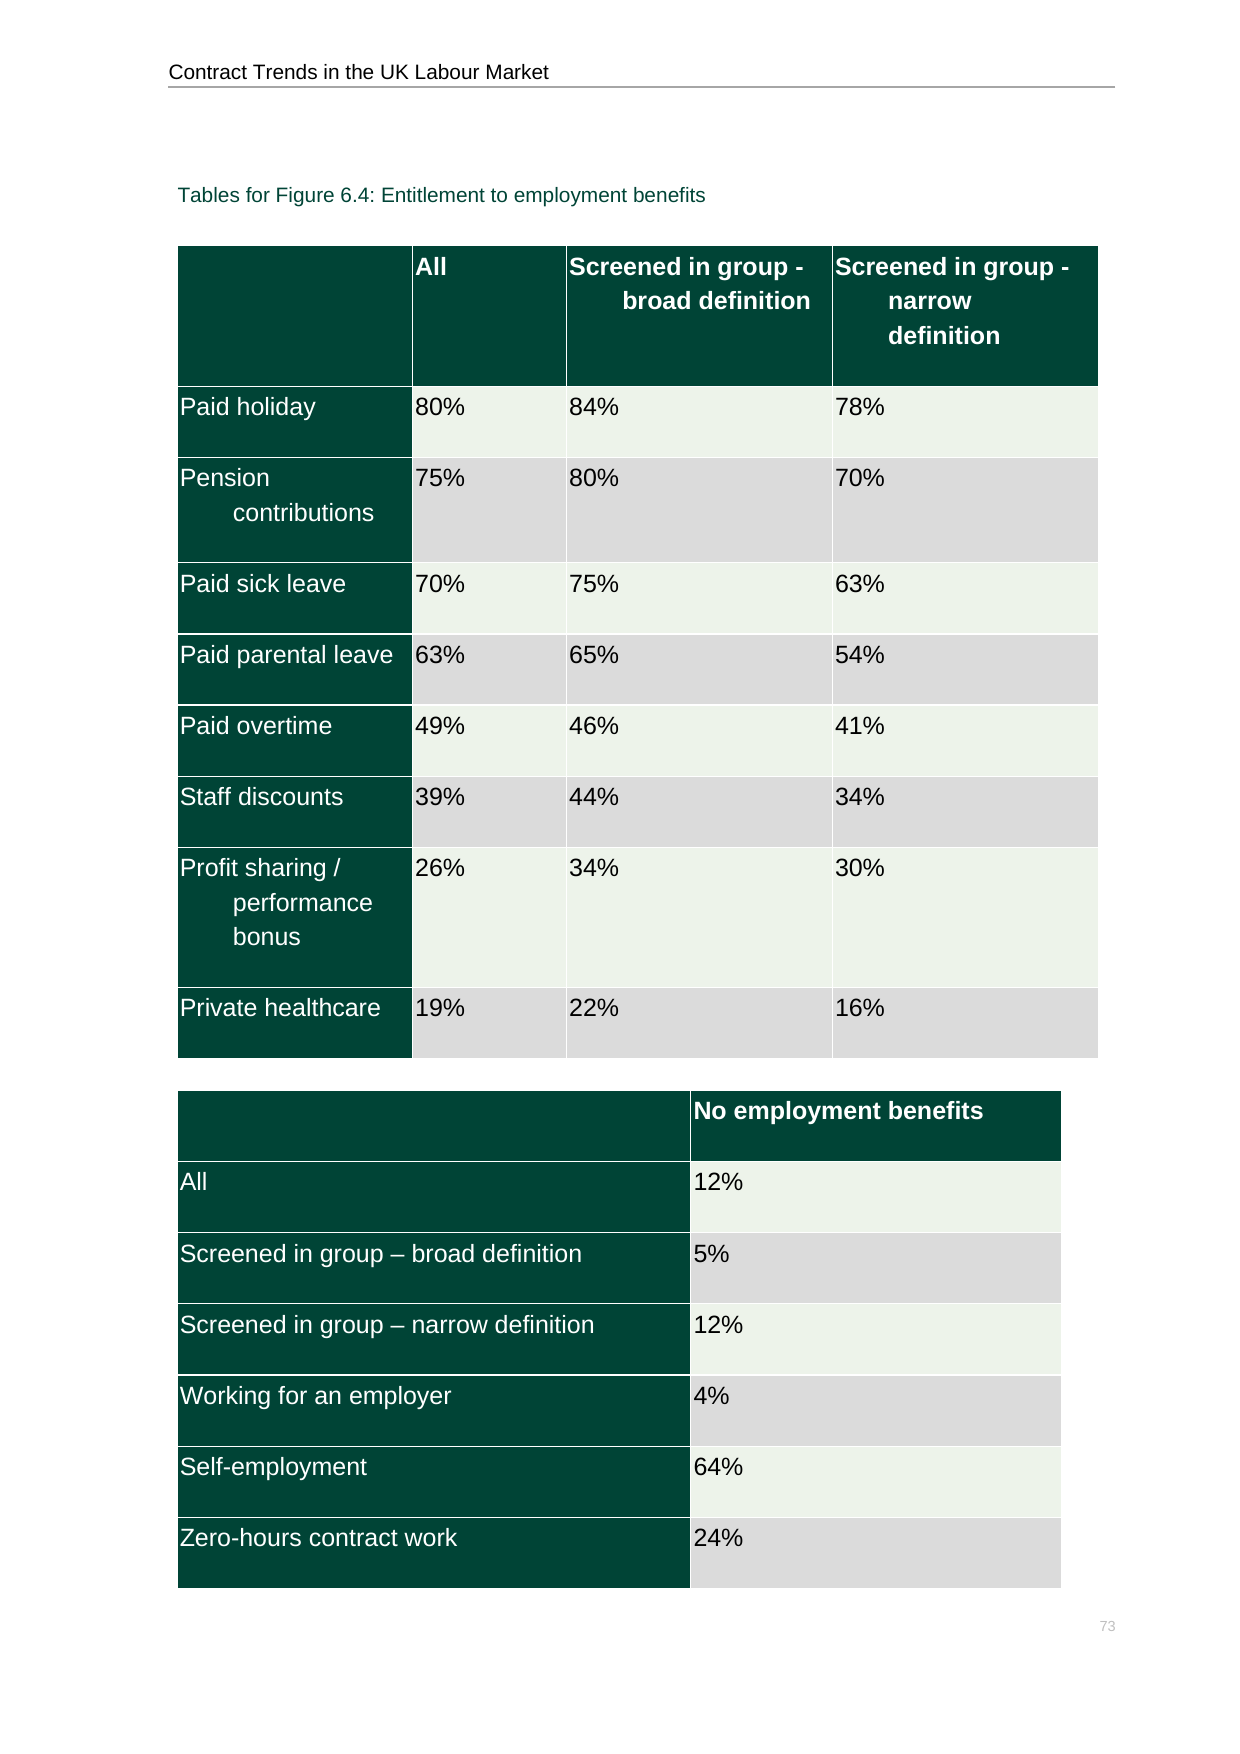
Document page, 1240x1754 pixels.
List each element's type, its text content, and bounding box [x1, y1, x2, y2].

table_cell Self-employment [178, 1447, 690, 1517]
table_cell 70% [833, 458, 1098, 562]
table_cell 49% [413, 706, 566, 776]
table_cell 75% [413, 458, 566, 562]
table_header [178, 246, 412, 386]
table_cell Staff discounts [178, 777, 412, 847]
table_cell 54% [833, 635, 1098, 704]
table_cell 75% [567, 563, 832, 633]
table_cell 41% [833, 706, 1098, 776]
table_cell 12% [691, 1162, 1061, 1232]
table_cell 19% [413, 988, 566, 1058]
table_cell 22% [567, 988, 832, 1058]
table_cell 4% [691, 1376, 1061, 1446]
table_cell 30% [833, 848, 1098, 987]
table_cell Private healthcare [178, 988, 412, 1058]
table_cell 70% [413, 563, 566, 633]
table_cell Working for an employer [178, 1376, 690, 1446]
table_cell Paid holiday [178, 387, 412, 457]
table_cell Paid parental leave [178, 635, 412, 704]
table_cell Paid overtime [178, 706, 412, 776]
table_cell 24% [691, 1518, 1061, 1588]
table_cell 65% [567, 635, 832, 704]
table_cell 63% [833, 563, 1098, 633]
table_cell 80% [413, 387, 566, 457]
table_cell 63% [413, 635, 566, 704]
table_header [178, 1091, 690, 1161]
table_cell 5% [691, 1233, 1061, 1303]
table_header No employment benefits [691, 1091, 1061, 1161]
table_cell 78% [833, 387, 1098, 457]
table_cell Screened in group – broad definition [178, 1233, 690, 1303]
text Tables for Figure 6.4: Entitlement to employment benefits [177, 183, 1115, 214]
table_cell 44% [567, 777, 832, 847]
table_cell Screened in group – narrow definition [178, 1304, 690, 1374]
table_cell 46% [567, 706, 832, 776]
table_header All [413, 246, 566, 386]
table_cell Zero-hours contract work [178, 1518, 690, 1588]
table_cell 39% [413, 777, 566, 847]
table_header Screened in group - broad definition [567, 246, 832, 386]
table_cell Paid sick leave [178, 563, 412, 633]
table_cell 34% [567, 848, 832, 987]
table_cell 34% [833, 777, 1098, 847]
table_header Screened in group - narrow definition [833, 246, 1098, 386]
table_cell 80% [567, 458, 832, 562]
table_cell 16% [833, 988, 1098, 1058]
table_cell 26% [413, 848, 566, 987]
table_cell Profit sharing / performance bonus [178, 848, 412, 987]
table_cell 64% [691, 1447, 1061, 1517]
table_cell 84% [567, 387, 832, 457]
table_cell All [178, 1162, 690, 1232]
table_cell Pension contributions [178, 458, 412, 562]
table_cell 12% [691, 1304, 1061, 1374]
